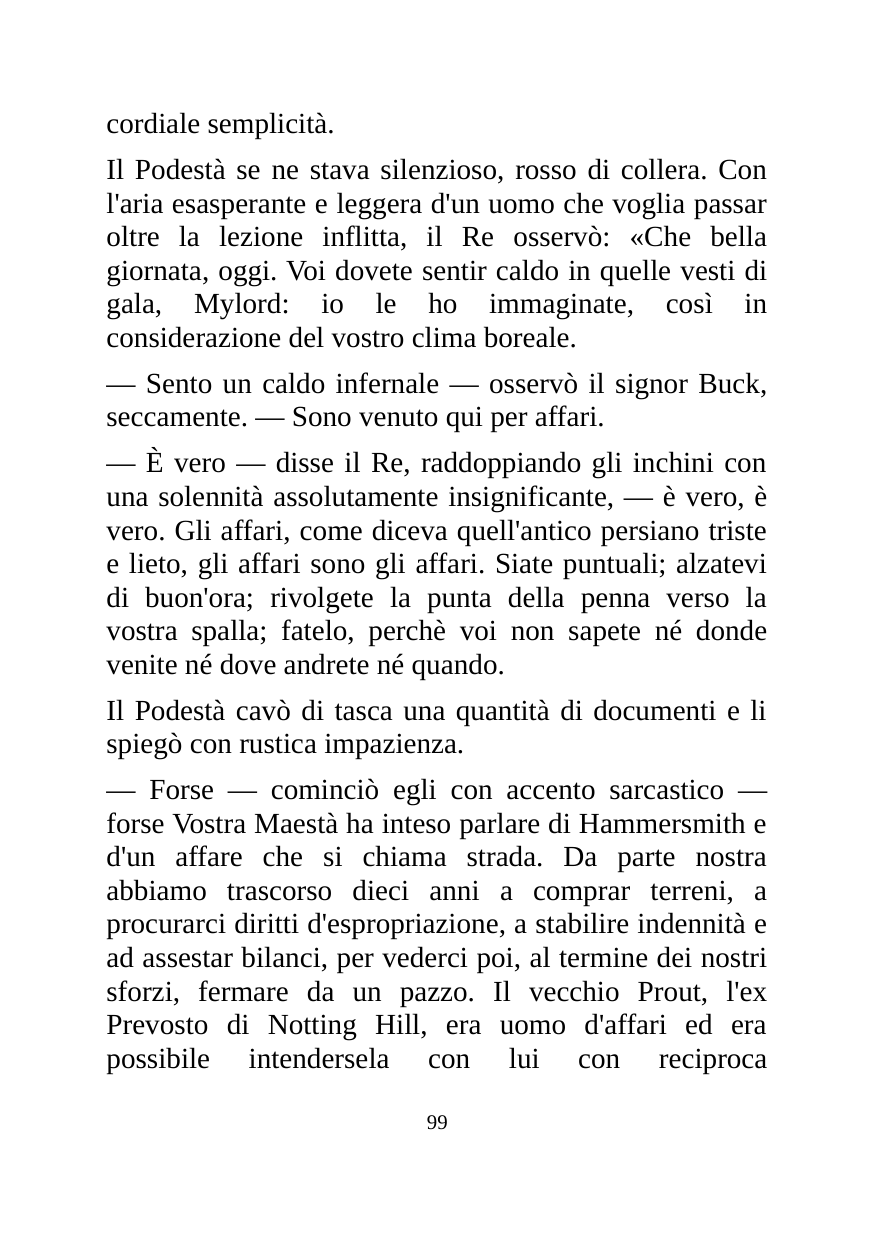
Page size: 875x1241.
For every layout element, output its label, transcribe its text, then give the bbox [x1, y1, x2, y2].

text — Forse — cominciò egli con accento sarcastico — forse Vostra Maestà ha inteso parlare di Hammersmith e d'un affare che si chiama strada. Da parte nostra abbiamo trascorso dieci anni a comprar terreni, a procurarci diritti d'espropriazione, a stabilire indennità e ad assestar bilanci, per vederci poi, al termine dei nostri sforzi, fermare da un pazzo. Il vecchio Prout, l'ex Prevosto di Notting Hill, era uomo d'affari ed era possibile intendersela con lui con reciproca [106, 772, 768, 1074]
text — Sento un caldo infernale — osservò il signor Buck, seccamente. — Sono venuto qui per affari. [106, 366, 768, 433]
text Il Podestà cavò di tasca una quantità di documenti e li spiegò con rustica impazienza. [106, 693, 768, 760]
text cordiale semplicità. [106, 106, 768, 140]
text — È vero — disse il Re, raddoppiando gli inchini con una solennità assolutamente insignificante, — è vero, è vero. Gli affari, come diceva quell'antico persiano triste e lieto, gli affari sono gli affari. Siate puntuali; alzatevi di buon'ora; rivolgete la punta della penna verso la vostra spalla; fatelo, perchè voi non sapete né donde venite né dove andrete né quando. [106, 446, 768, 680]
text Il Podestà se ne stava silenzioso, rosso di collera. Con l'aria esasperante e leggera d'un uomo che voglia passar oltre la lezione inflitta, il Re osservò: «Che bella giornata, oggi. Voi dovete sentir caldo in quelle vesti di gala, Mylord: io le ho immaginate, così in considerazione del vostro clima boreale. [106, 152, 768, 353]
